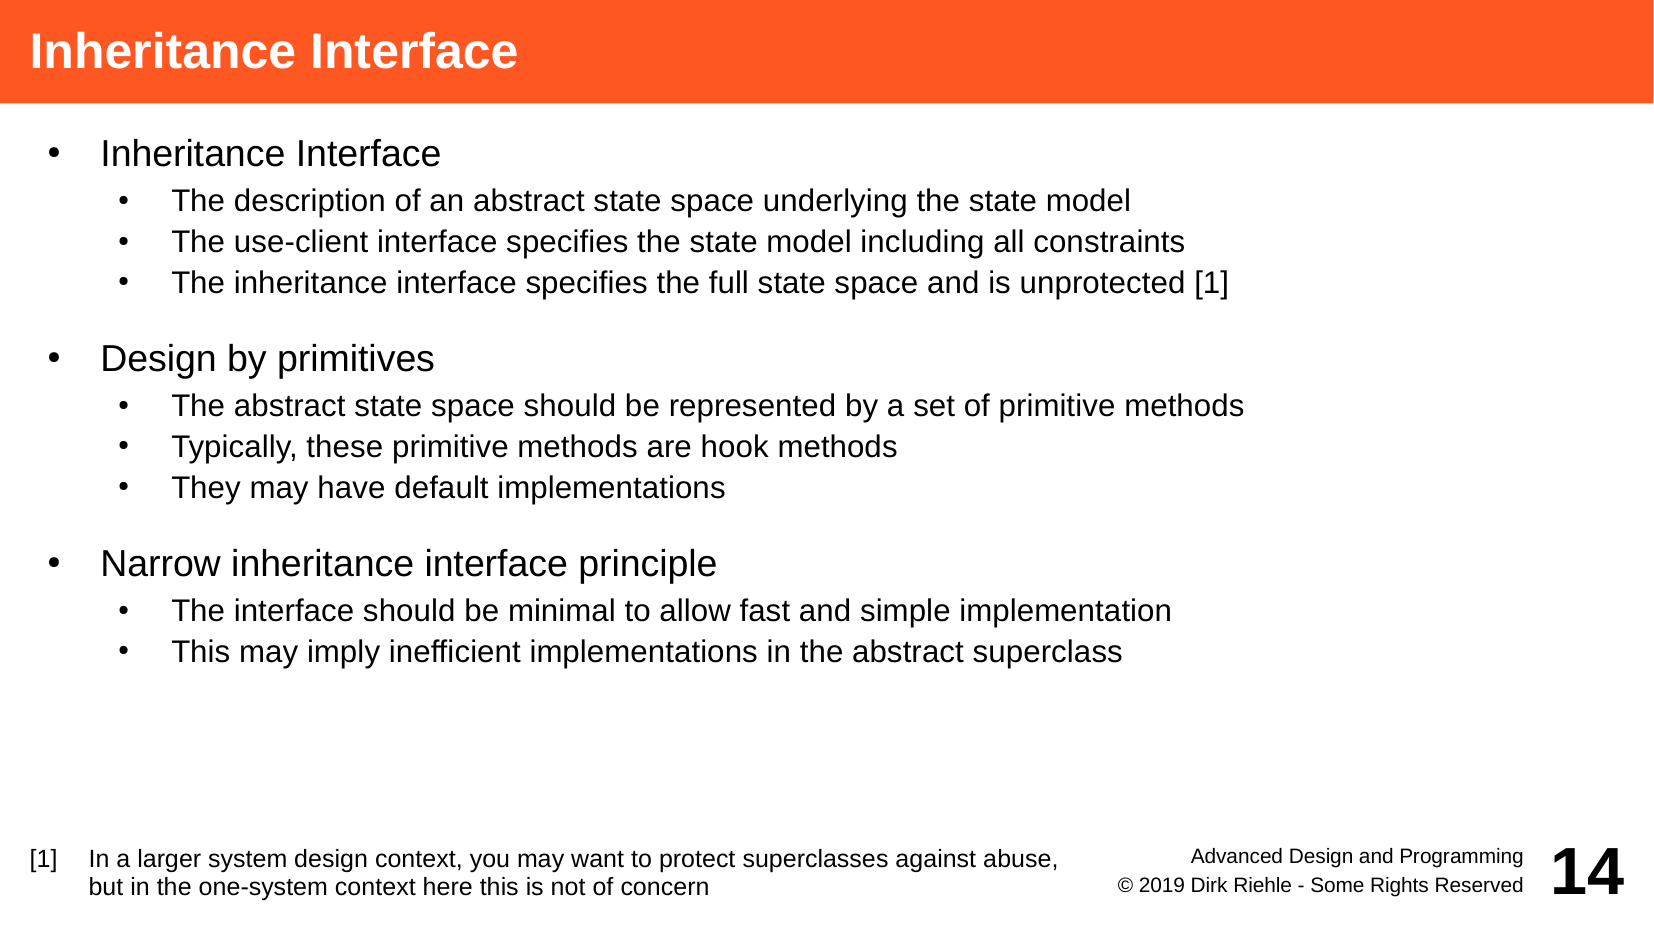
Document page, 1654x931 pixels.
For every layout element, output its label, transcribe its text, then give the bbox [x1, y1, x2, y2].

title Inheritance Interface [0, 0, 1654, 104]
list Inheritance Interface The description of an abstract state space underlying the state model The use-client interface specifies the state model including all constraints The inheritance interface specifies the full state space and is unprotected [1] Design by primitives The abstract state space should be represented by a set of primitive methods Typically, these primitive methods are hook methods They may have default implementations Narrow inheritance interface principle The interface should be minimal to allow fast and simple implementation This may imply inefficient implementations in the abstract superclass [29, 132, 1625, 813]
text_box [1] In a larger system design context, you may want to protect superclasses against abuse, but in the one-system context here this is not of concern [0, 782, 1063, 931]
